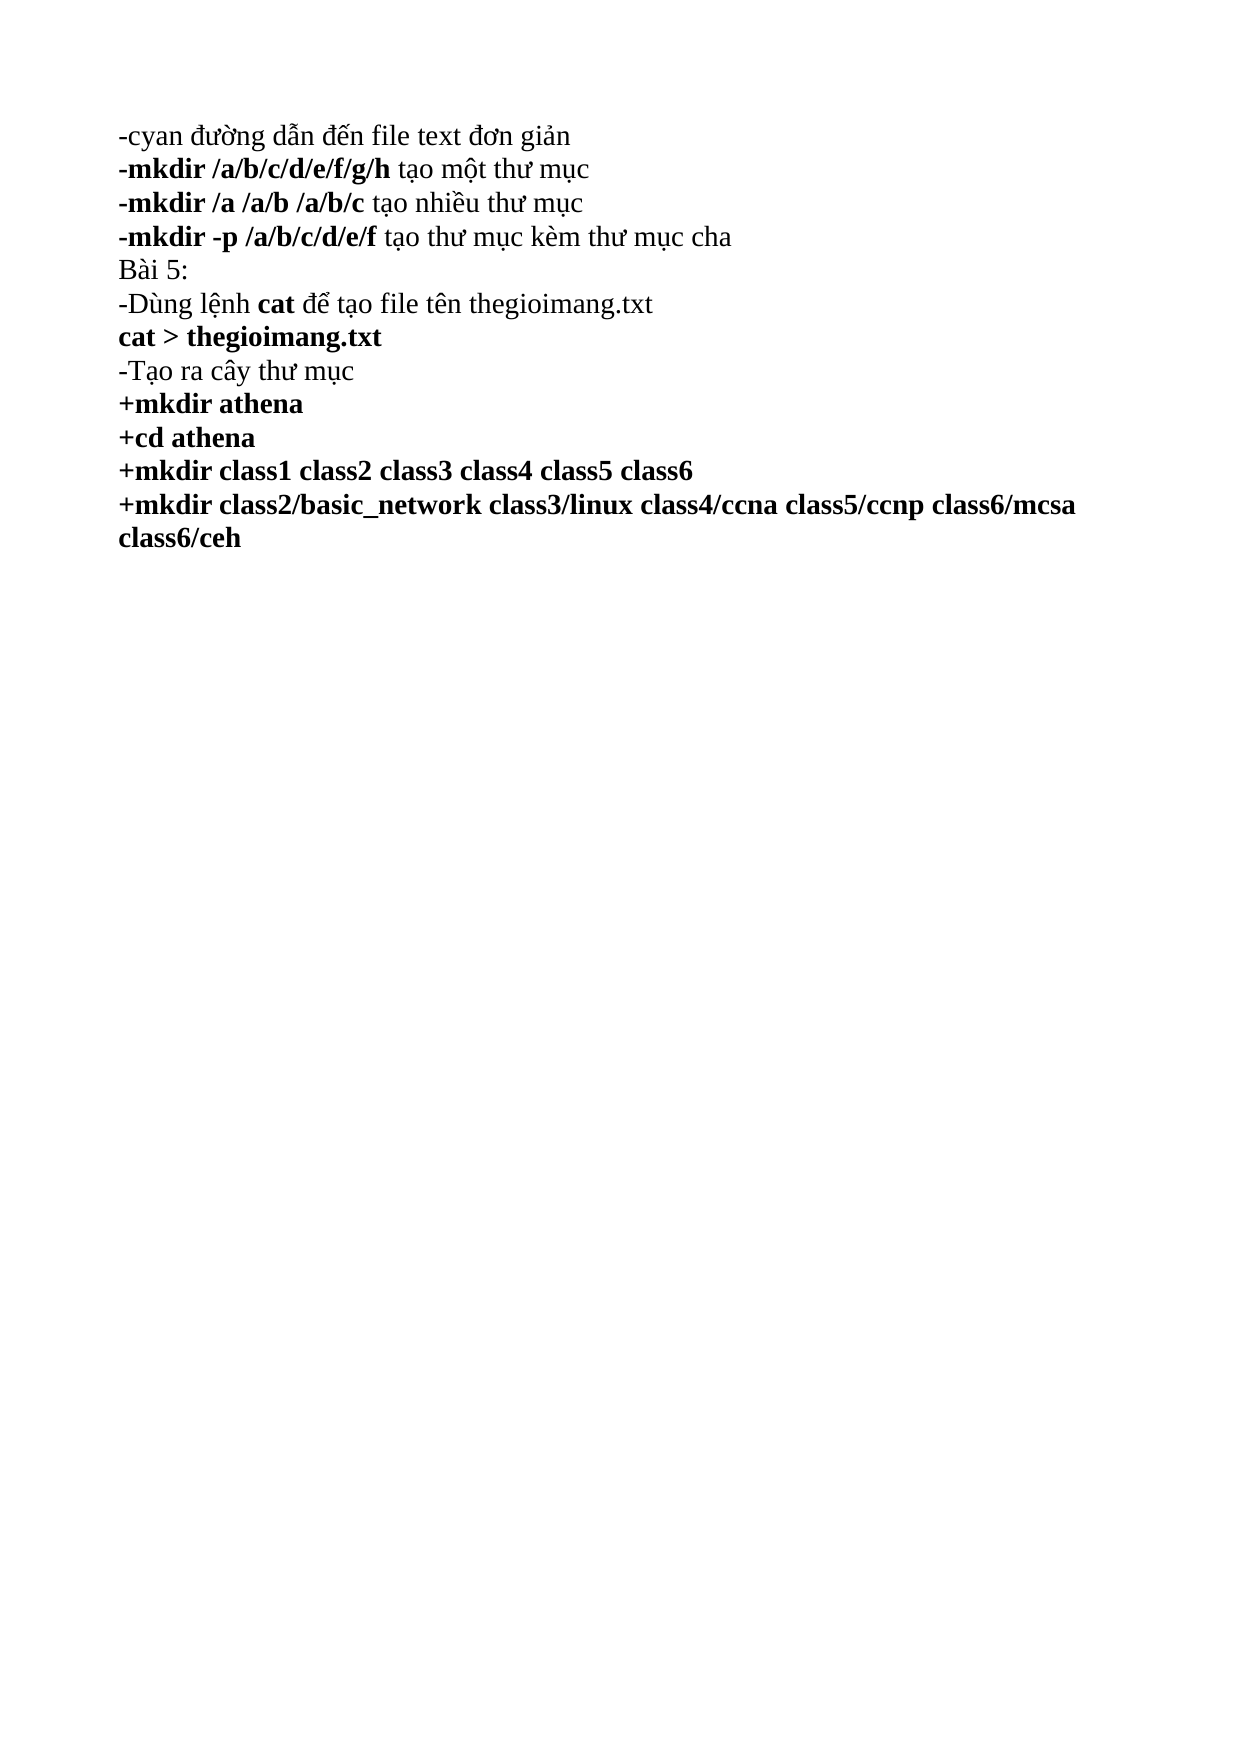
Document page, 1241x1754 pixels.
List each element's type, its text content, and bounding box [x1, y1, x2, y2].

text -Tạo ra cây thư mục [118, 353, 1122, 386]
text -Dùng lệnh cat để tạo file tên thegioimang.txt [118, 286, 1122, 319]
text Bài 5: [118, 252, 1122, 286]
text cat > thegioimang.txt [118, 319, 1122, 353]
text +mkdir class2/basic_network class3/linux class4/ccna class5/ccnp class6/mcsa class6/ceh [118, 487, 1122, 554]
text +mkdir class1 class2 class3 class4 class5 class6 [118, 453, 1122, 487]
text +cd athena [118, 420, 1122, 453]
text -mkdir /a /a/b /a/b/c tạo nhiều thư mục [118, 185, 1122, 219]
text -mkdir /a/b/c/d/e/f/g/h tạo một thư mục [118, 152, 1122, 185]
text -cyan đường dẫn đến file text đơn giản [118, 118, 1122, 152]
text -mkdir -p /a/b/c/d/e/f tạo thư mục kèm thư mục cha [118, 219, 1122, 252]
text +mkdir athena [118, 386, 1122, 420]
